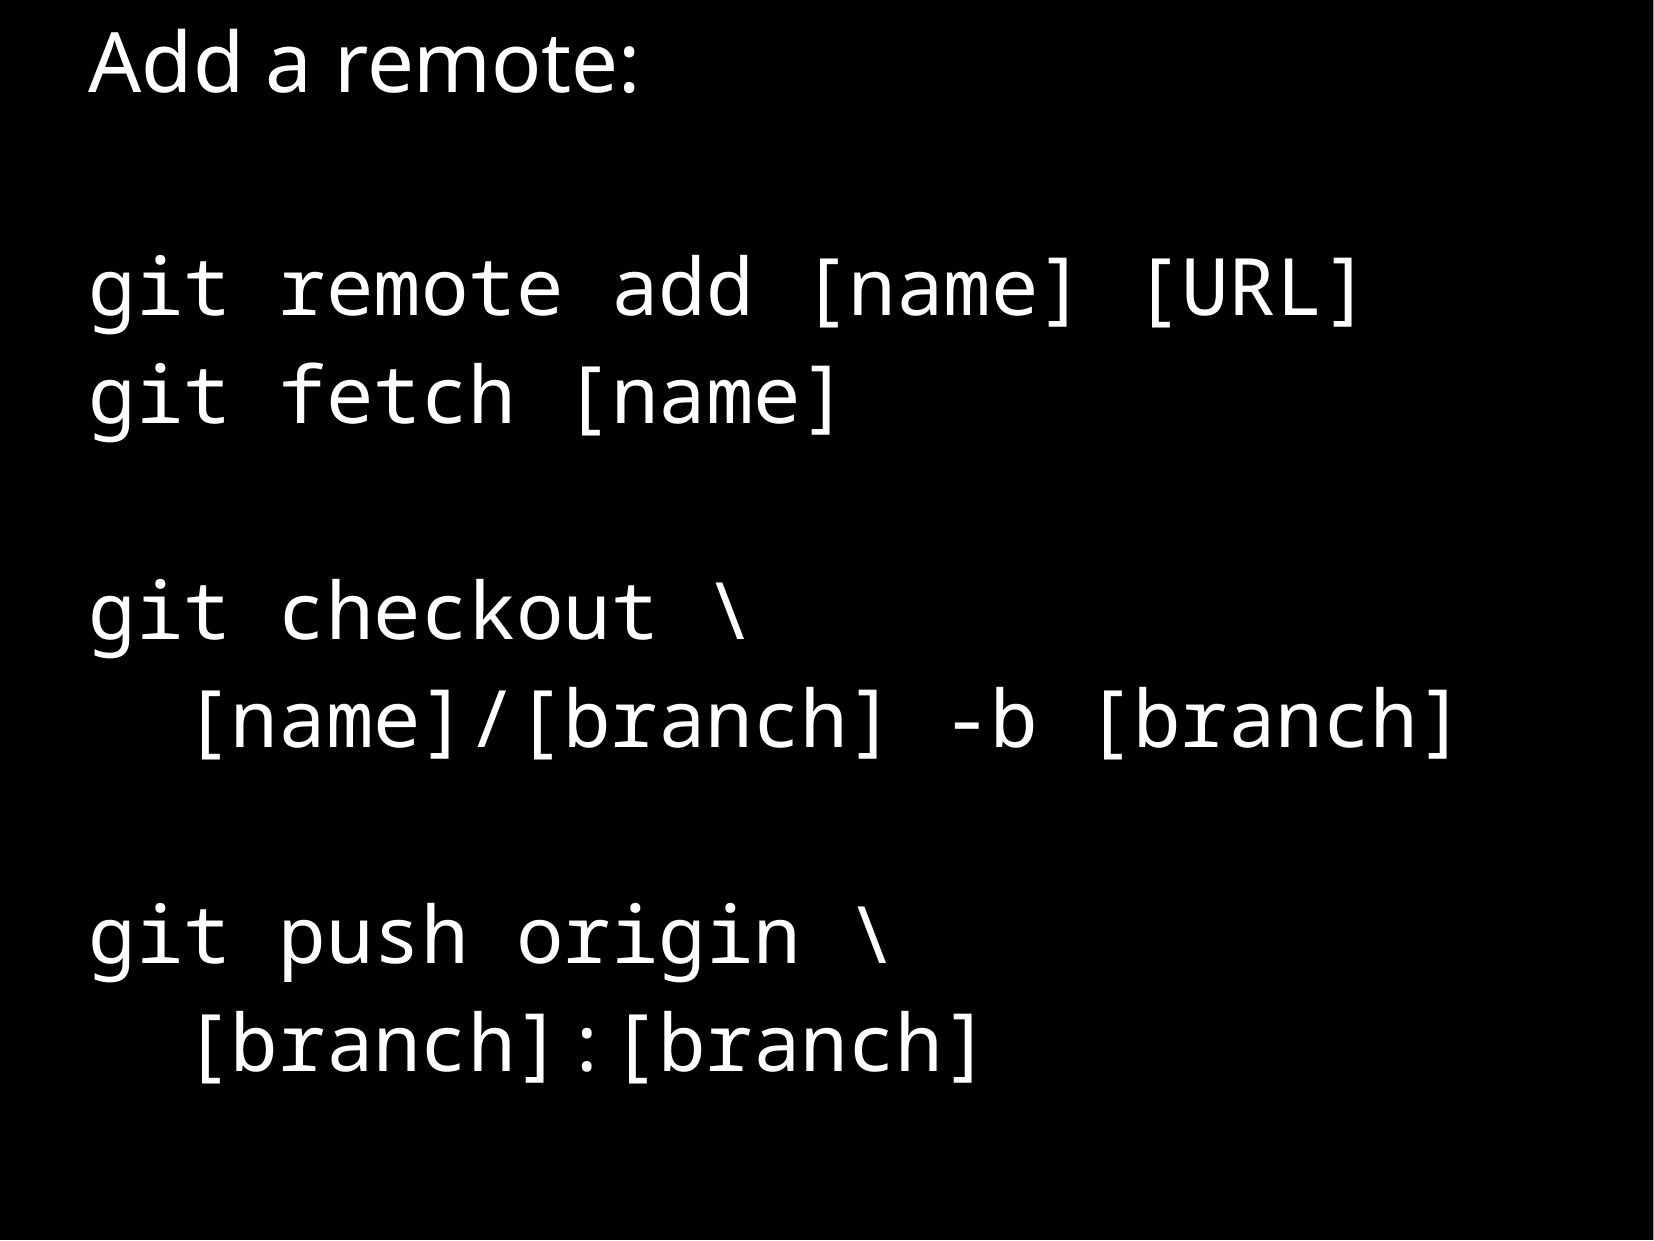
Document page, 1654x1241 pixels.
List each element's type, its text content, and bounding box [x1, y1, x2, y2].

subtitle Add a remote: git remote add [name] [URL] git fetch [name] git checkout \ [name]/[branch] -b [branch] git push origin \ [branch]:[branch] [88, 88, 1536, 1010]
